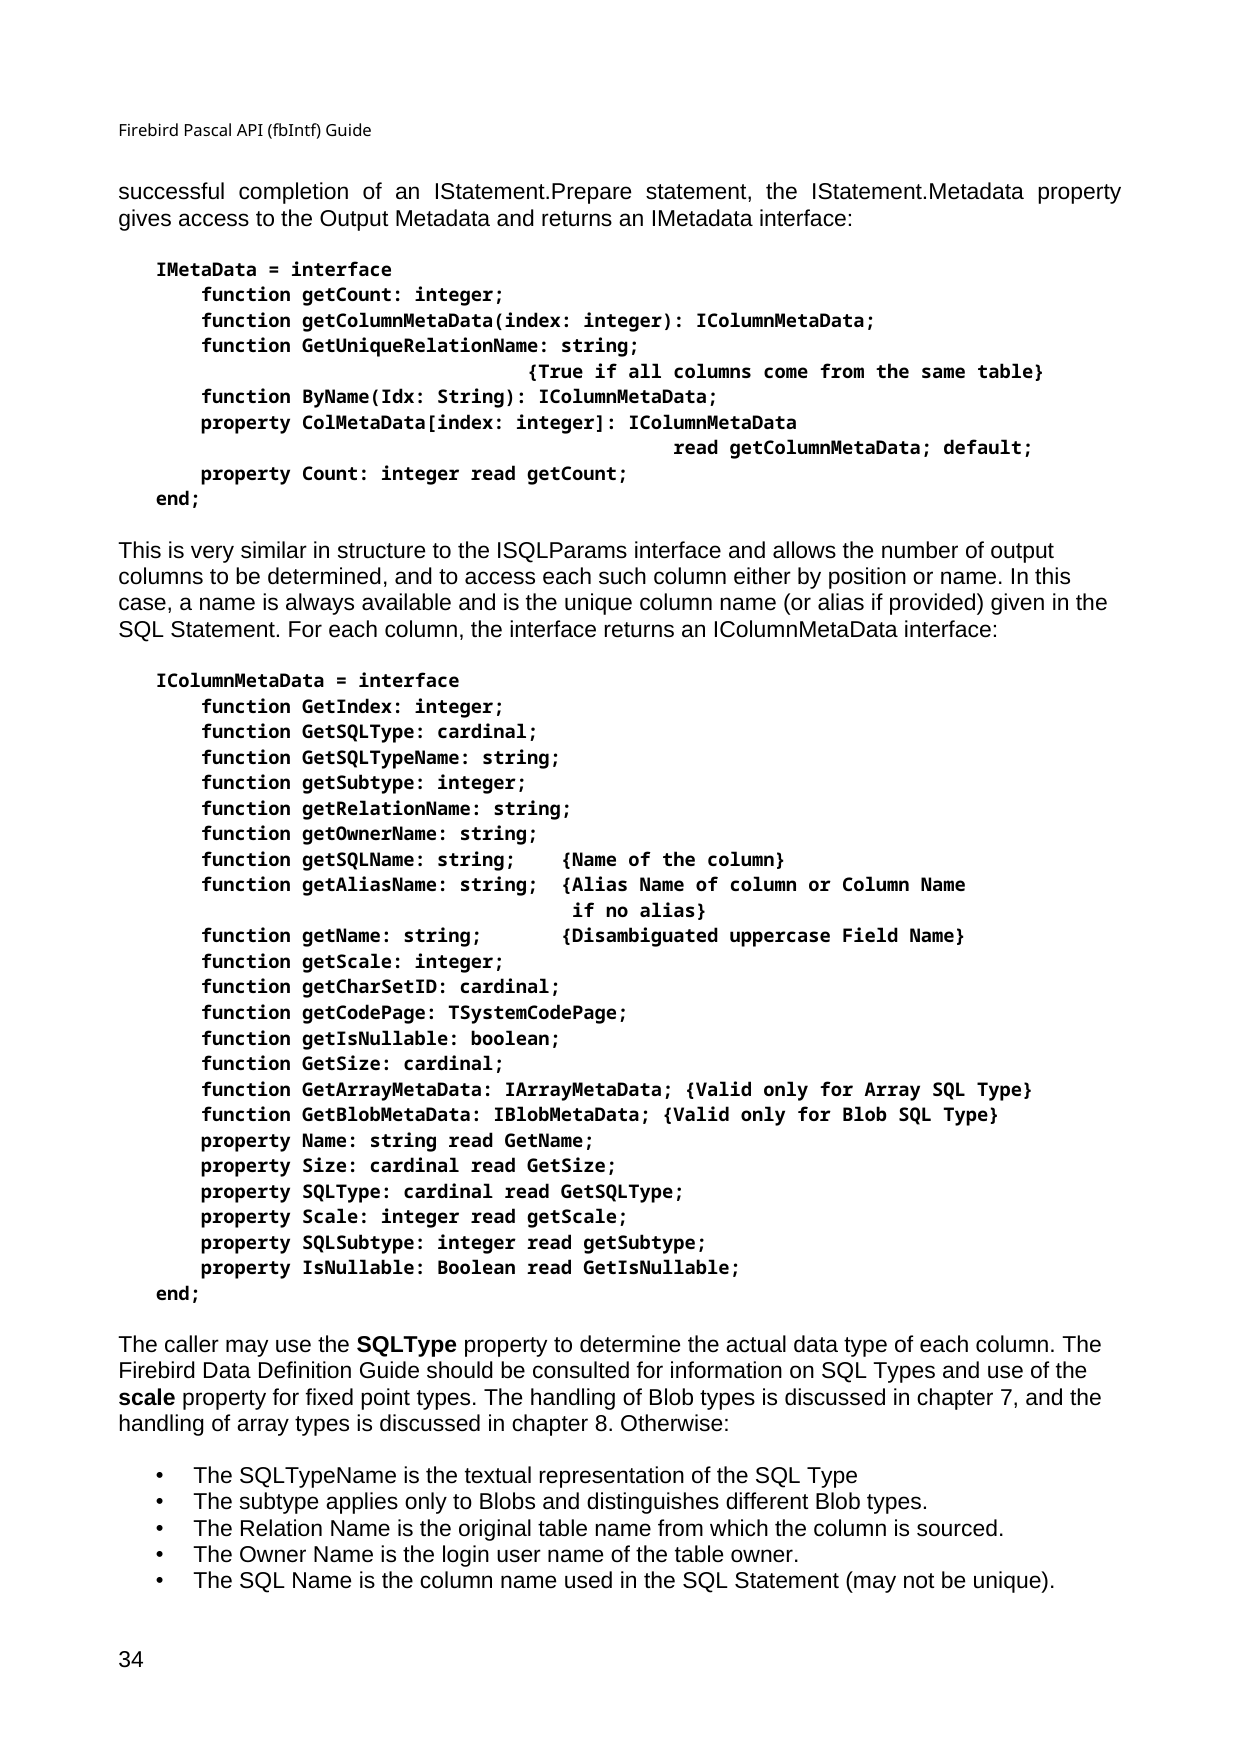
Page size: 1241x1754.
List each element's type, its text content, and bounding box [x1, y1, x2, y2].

list The SQL Name is the column name used in the SQL Statement (may not be unique). [156, 1567, 1122, 1594]
text function getOwnerName: string; [156, 821, 1122, 846]
text property IsNullable: Boolean read GetIsNullable; [156, 1254, 1122, 1280]
text function GetBlobMetaData: IBlobMetaData; {Valid only for Blob SQL Type} [156, 1101, 1122, 1127]
text property Name: string read GetName; [156, 1127, 1122, 1152]
text property Size: cardinal read GetSize; [156, 1152, 1122, 1178]
text function GetSQLType: cardinal; [156, 718, 1122, 744]
text function GetArrayMetaData: IArrayMetaData; {Valid only for Array SQL Type} [156, 1076, 1122, 1101]
text function GetUniqueRelationName: string; [156, 332, 1122, 358]
text function GetSQLTypeName: string; [156, 744, 1122, 769]
text property SQLSubtype: integer read getSubtype; [156, 1229, 1122, 1254]
text function getColumnMetaData(index: integer): IColumnMetaData; [156, 307, 1122, 332]
list The Owner Name is the login user name of the table owner. [156, 1541, 1122, 1567]
list The subtype applies only to Blobs and distinguishes different Blob types. [156, 1488, 1122, 1515]
text function getName: string; {Disambiguated uppercase Field Name} [156, 923, 1122, 948]
text function GetIndex: integer; [156, 693, 1122, 718]
text read getColumnMetaData; default; [156, 434, 1122, 460]
text property ColMetaData[index: integer]: IColumnMetaData [156, 409, 1122, 434]
text This is very similar in structure to the ISQLParams interface and allows the number of output columns to be determined, and to access each such column either by position or name. In this case, a name is always available and is the unique column name (or alias if provided) given in the SQL Statement. For each column, the interface returns an IColumnMetaData interface: [118, 537, 1122, 642]
text property Count: integer read getCount; [156, 460, 1122, 486]
text function getSQLName: string; {Name of the column} [156, 846, 1122, 872]
text IMetaData = interface [156, 256, 1122, 281]
text function getAliasName: string; {Alias Name of column or Column Name [156, 872, 1122, 897]
text {True if all columns come from the same table} [156, 358, 1122, 383]
text function getScale: integer; [156, 948, 1122, 974]
text property SQLType: cardinal read GetSQLType; [156, 1178, 1122, 1203]
list The Relation Name is the original table name from which the column is sourced. [156, 1515, 1122, 1541]
text function GetSize: cardinal; [156, 1050, 1122, 1076]
text if no alias} [156, 897, 1122, 923]
text function getCount: integer; [156, 281, 1122, 307]
text end; [156, 1280, 1122, 1306]
text function getSubtype: integer; [156, 769, 1122, 795]
text function ByName(Idx: String): IColumnMetaData; [156, 383, 1122, 409]
text function getCharSetID: cardinal; [156, 974, 1122, 999]
text end; [156, 486, 1122, 511]
text property Scale: integer read getScale; [156, 1203, 1122, 1229]
list The SQLTypeName is the textual representation of the SQL Type [156, 1462, 1122, 1488]
text successful completion of an IStatement.Prepare statement, the IStatement.Metadata property gives access to the Output Metadata and returns an IMetadata interface: [118, 178, 1122, 231]
text IColumnMetaData = interface [156, 667, 1122, 693]
text function getIsNullable: boolean; [156, 1025, 1122, 1050]
text function getRelationName: string; [156, 795, 1122, 821]
text The caller may use the SQLType property to determine the actual data type of each column. The Firebird Data Definition Guide should be consulted for information on SQL Types and use of the scale property for fixed point types. The handling of Blob types is discussed in chapter 7, and the handling of array types is discussed in chapter 8. Otherwise: [118, 1331, 1122, 1436]
text function getCodePage: TSystemCodePage; [156, 999, 1122, 1025]
